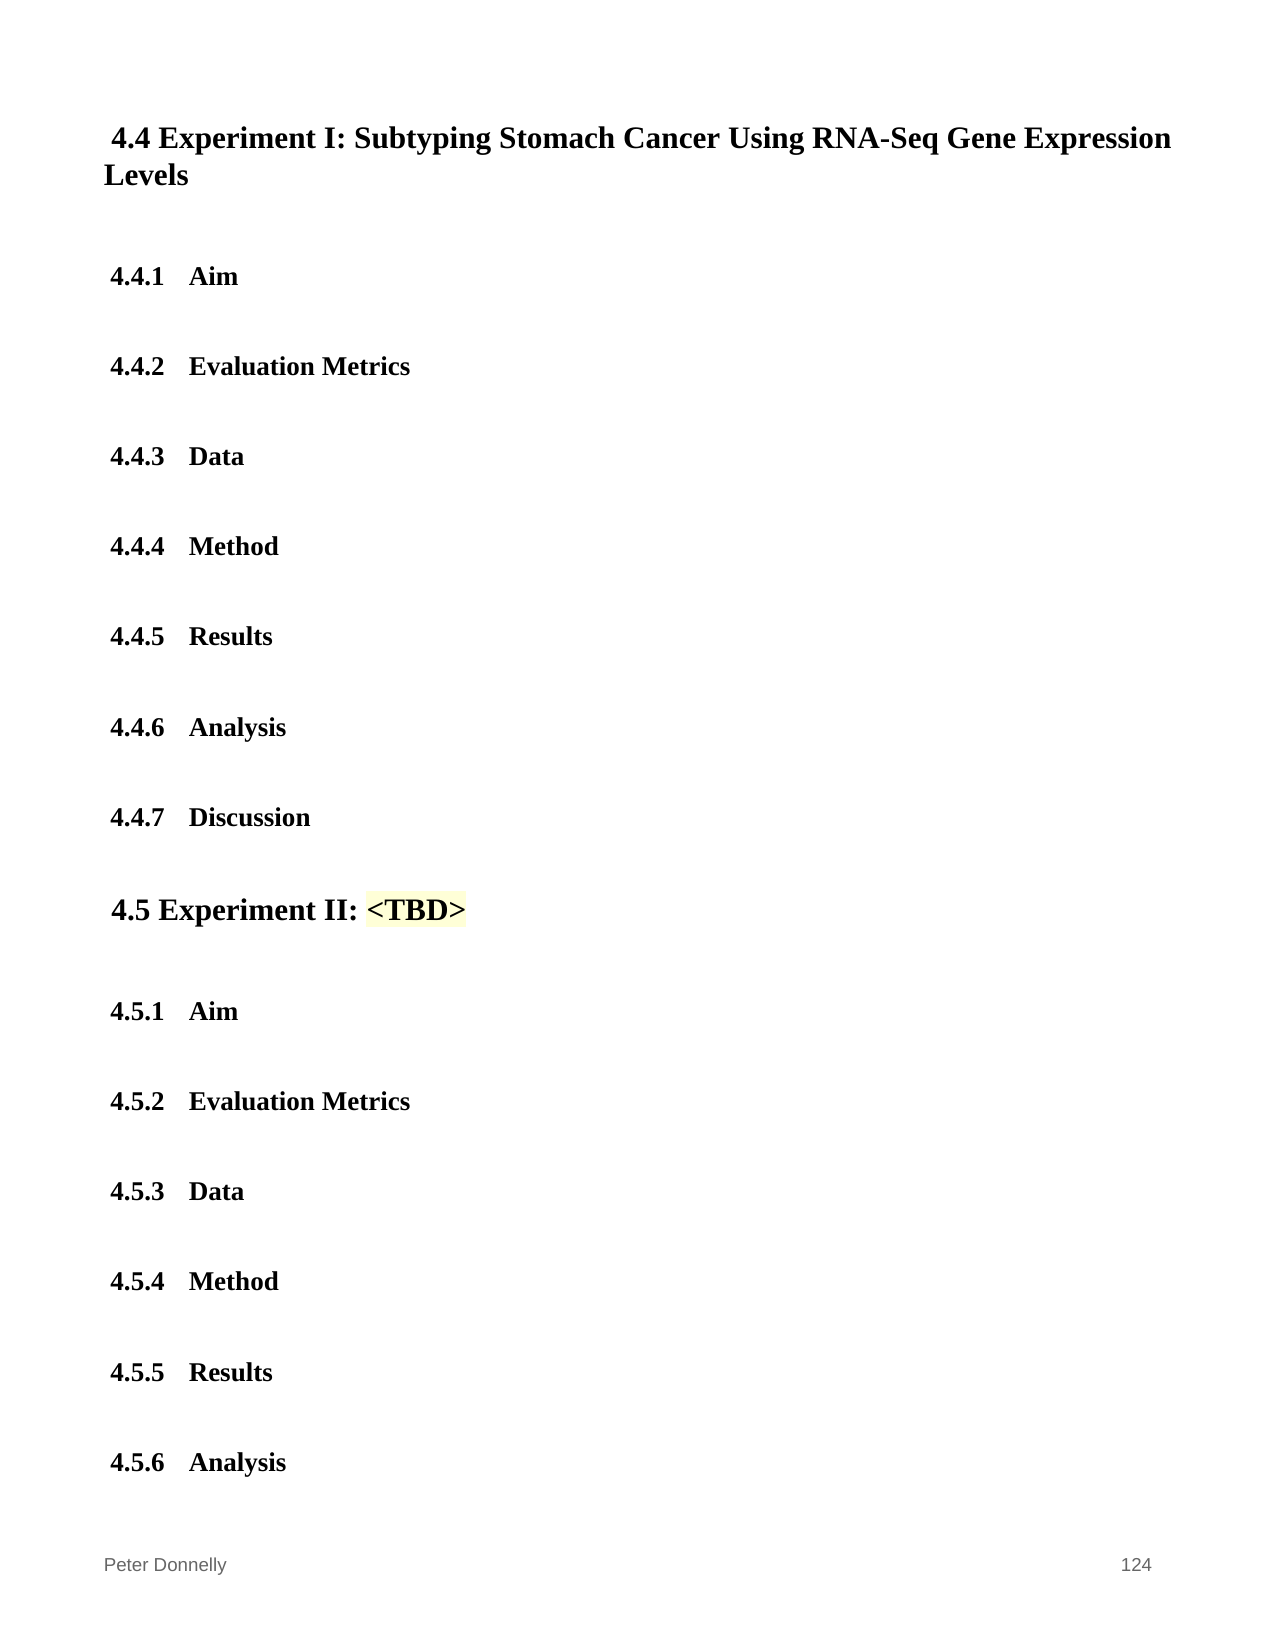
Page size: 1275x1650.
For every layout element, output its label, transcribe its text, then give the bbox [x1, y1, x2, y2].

subtitle Analysis [103, 1446, 1181, 1477]
subtitle Data [103, 1175, 1181, 1206]
subtitle Evaluation Metrics [103, 1085, 1181, 1116]
subtitle Method [103, 530, 1181, 561]
subtitle Results [103, 1356, 1181, 1387]
subtitle Method [103, 1266, 1181, 1297]
subtitle Evaluation Metrics [103, 350, 1181, 381]
subtitle Data [103, 440, 1181, 471]
subtitle Experiment II: <TBD> [103, 891, 1181, 927]
subtitle Results [103, 620, 1181, 652]
subtitle Experiment I: Subtyping Stomach Cancer Using RNA-Seq Gene Expression Levels [103, 120, 1181, 192]
subtitle Aim [103, 995, 1181, 1026]
subtitle Analysis [103, 711, 1181, 742]
subtitle Aim [103, 259, 1181, 291]
subtitle Discussion [103, 801, 1181, 832]
